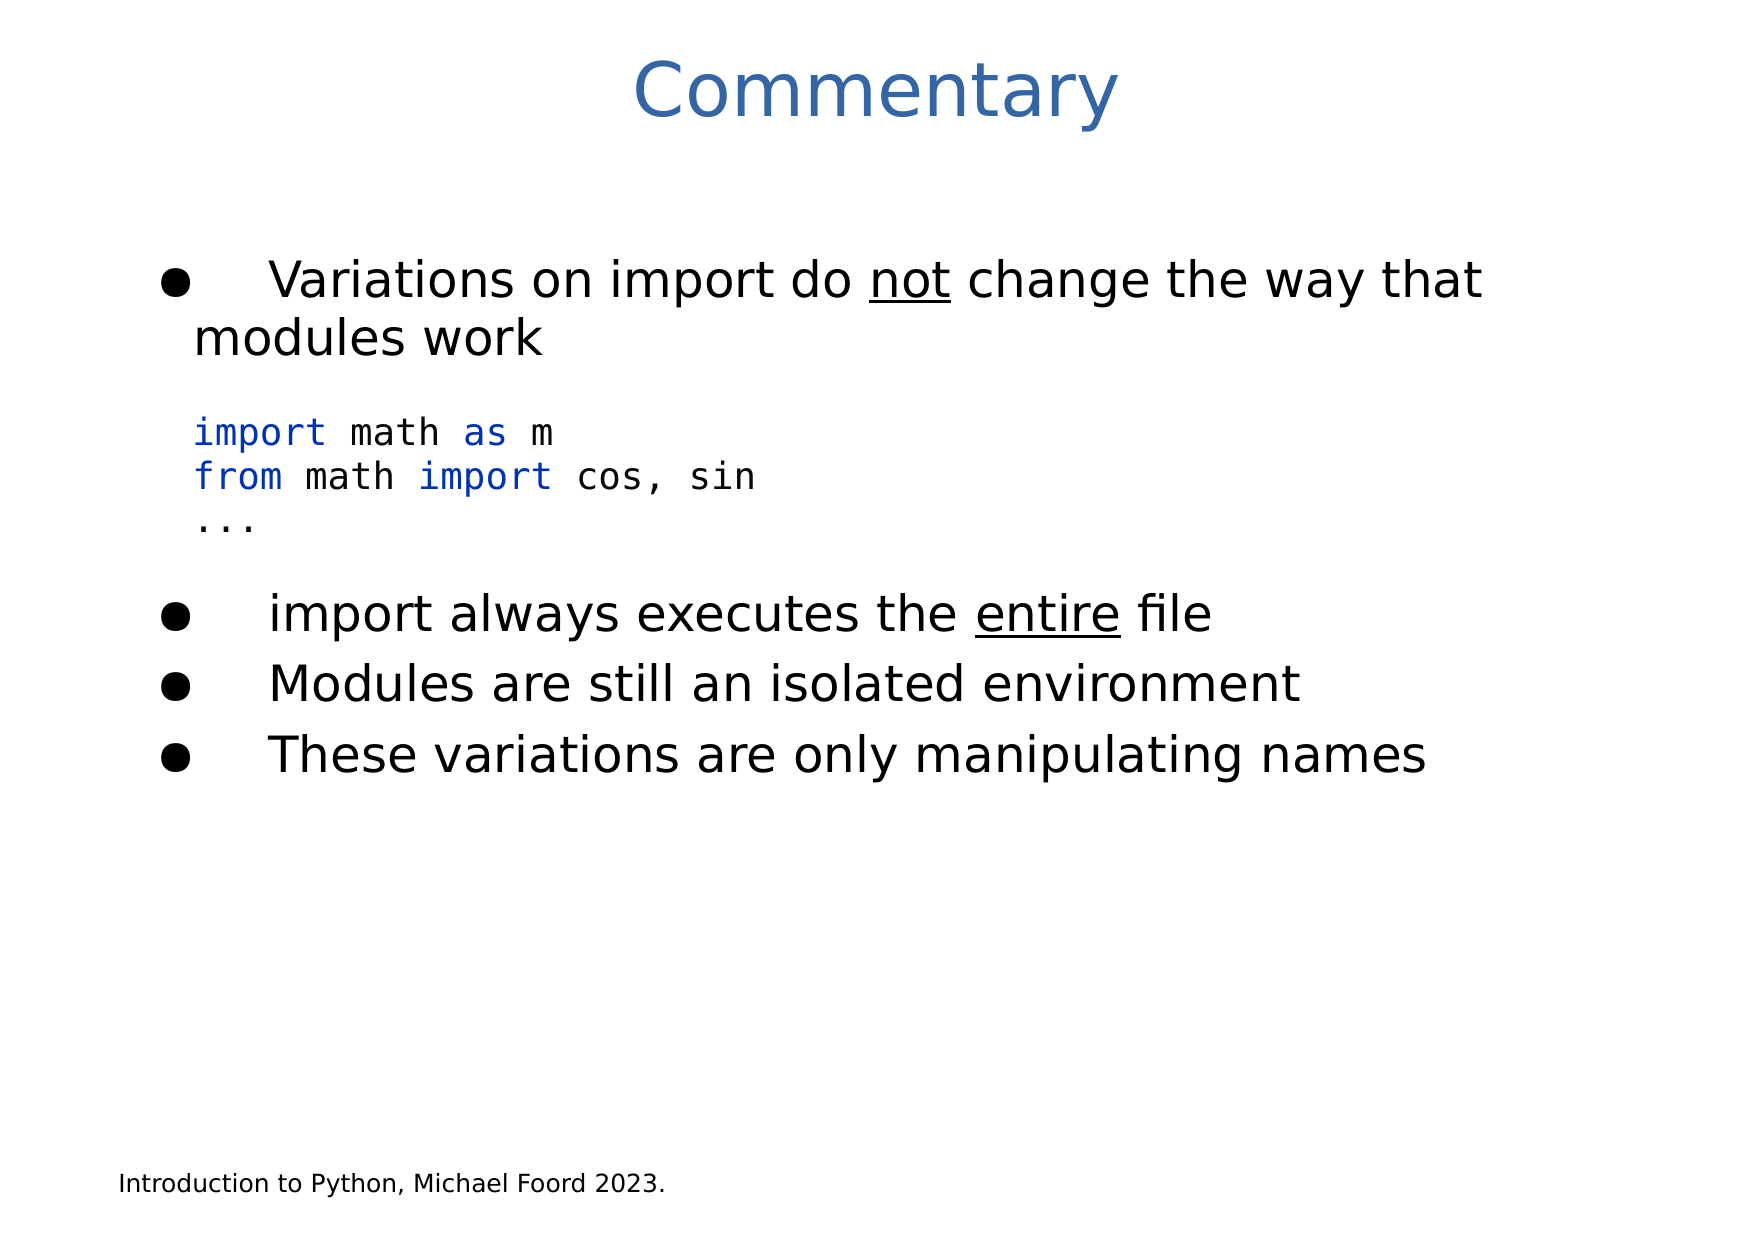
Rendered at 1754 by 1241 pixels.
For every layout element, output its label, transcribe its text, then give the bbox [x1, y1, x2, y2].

list import always executes the entire file [156, 585, 1636, 643]
text import math as m from math import cos, sin ... [192, 411, 1636, 585]
list Modules are still an isolated environment [156, 655, 1636, 714]
list These variations are only manipulating names [156, 726, 1636, 784]
subtitle Commentary [118, 47, 1636, 134]
list Variations on import do not change the way that modules work [156, 251, 1636, 367]
